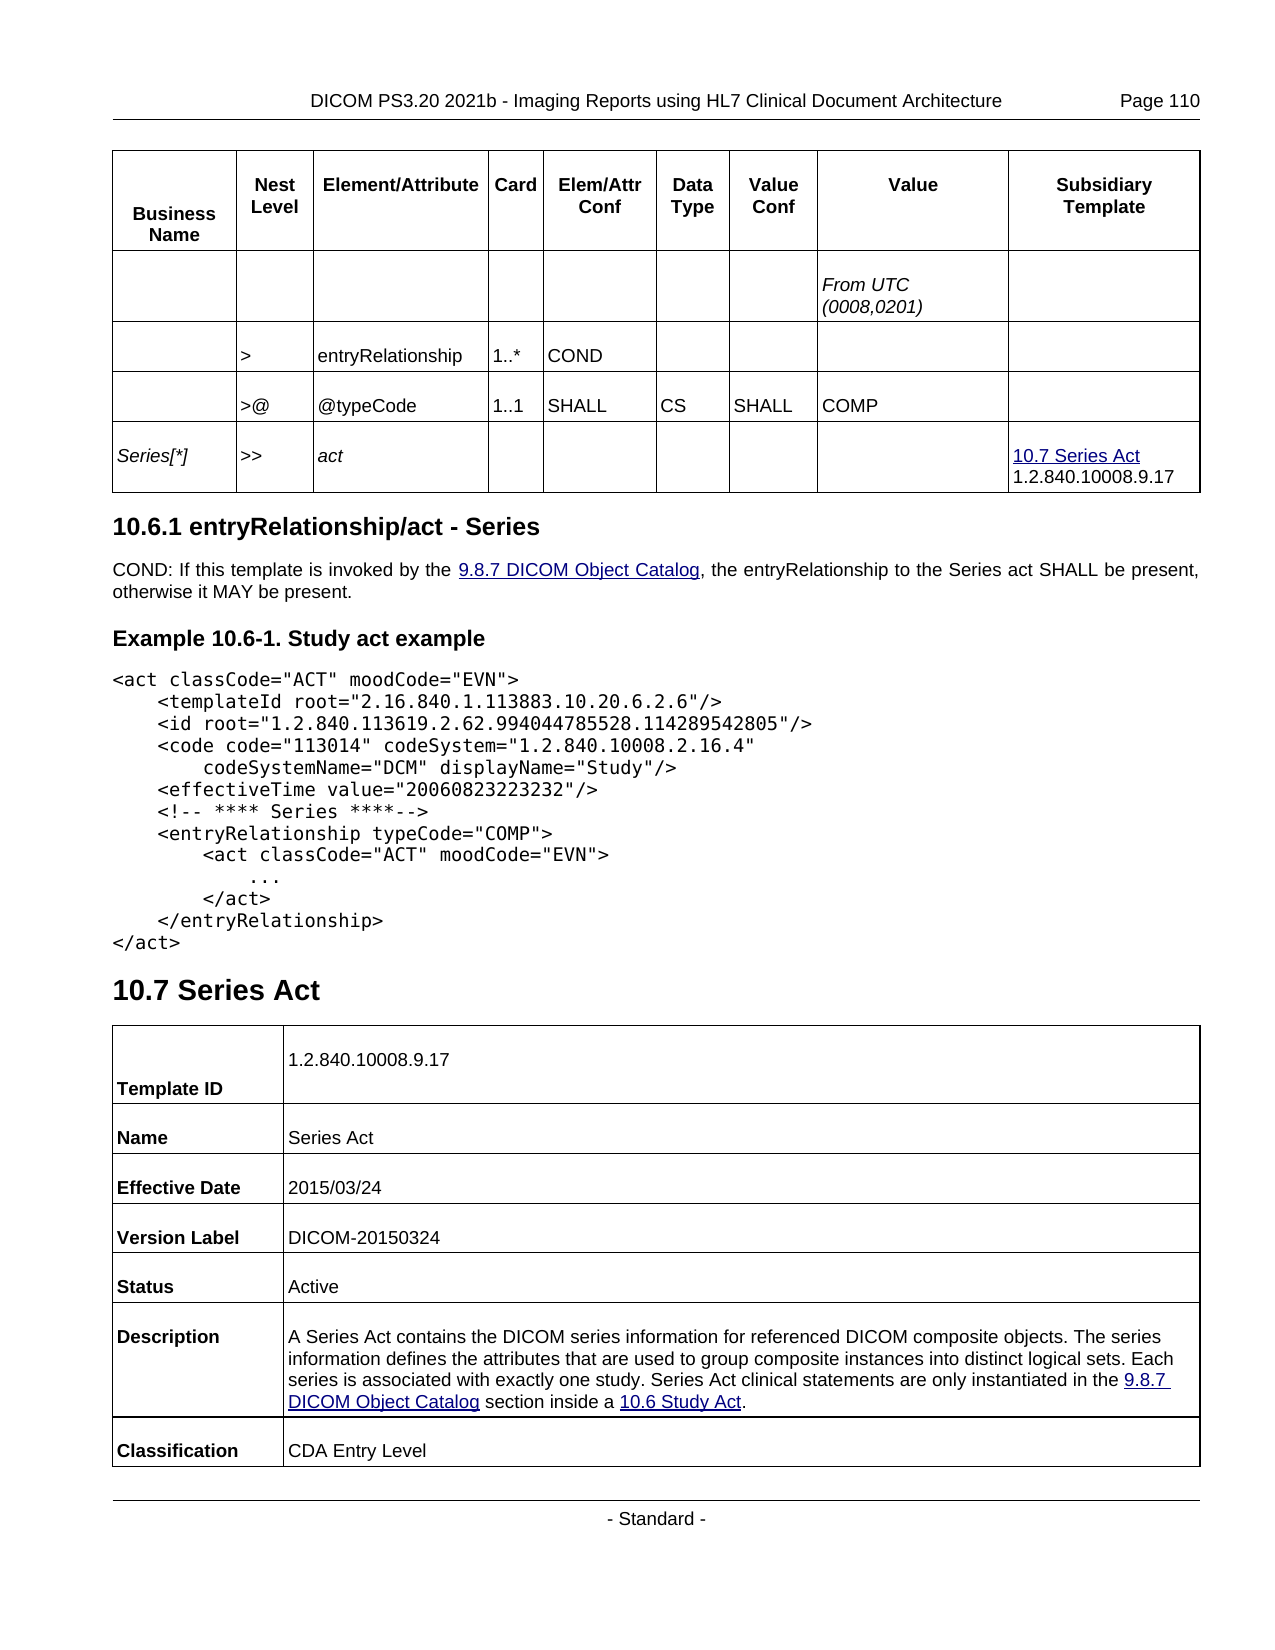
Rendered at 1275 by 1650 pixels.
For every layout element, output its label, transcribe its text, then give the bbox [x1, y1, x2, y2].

table_cell CS [657, 372, 729, 421]
table_cell Status [113, 1253, 283, 1302]
table_cell [730, 322, 817, 371]
table_cell From UTC (0008,0201) [818, 251, 1008, 321]
table_header Business Name [113, 151, 236, 250]
table_cell DICOM-20150324 [284, 1204, 1199, 1252]
table_cell CDA Entry Level [284, 1418, 1199, 1466]
table_cell [489, 422, 543, 492]
table_cell Classification [113, 1418, 283, 1466]
table_cell [657, 322, 729, 371]
table_cell [544, 422, 656, 492]
table_cell entry​Relationship [314, 322, 488, 371]
table_cell SHALL [730, 372, 817, 421]
table_header Elem/Attr Conf [544, 151, 656, 250]
table_header Card [489, 151, 543, 250]
table_cell [1009, 322, 1199, 371]
table_cell 1..1 [489, 372, 543, 421]
table_cell Active [284, 1253, 1199, 1302]
table_header Data Type [657, 151, 729, 250]
table_header Template ID [113, 1026, 283, 1103]
table_cell [1009, 251, 1199, 321]
text COND: If this template is invoked by the 9.8.7 DICOM Object Catalog, the entryRelationship to the Series act SHALL be present, otherwise it MAY be present. [112, 559, 1200, 602]
table_cell [113, 322, 236, 371]
table_cell COMP [818, 372, 1008, 421]
text Example 10.6-1. Study act example [112, 625, 1200, 651]
table_cell [657, 422, 729, 492]
table_cell Series[*] [113, 422, 236, 492]
table_header Element/​Attribute [314, 151, 488, 250]
table_cell 10.7 Series Act 1.2.840.10008.9.17 [1009, 422, 1199, 492]
text 10.7 Series Act [112, 972, 1200, 1006]
table_cell [730, 251, 817, 321]
table_header Subsidiary Template [1009, 151, 1199, 250]
table_header Value Conf [730, 151, 817, 250]
table_cell > [237, 322, 313, 371]
table_header Nest Level [237, 151, 313, 250]
table_cell act [314, 422, 488, 492]
table_cell Series Act [284, 1104, 1199, 1153]
text 10.6.1 entryRelationship/act - Series [112, 512, 1200, 540]
table_cell [113, 372, 236, 421]
table_header Value [818, 151, 1008, 250]
table_cell A Series Act contains the DICOM series information for referenced DICOM composite objects. The series information defines the attributes that are used to group composite instances into distinct logical sets. Each series is associated with exactly one study. Series Act clinical statements are only instantiated in the 9.8.7 DICOM Object Catalog section inside a 10.6 Study Act. [284, 1303, 1199, 1416]
table_cell [818, 422, 1008, 492]
table_cell Name [113, 1104, 283, 1153]
table_cell Effective Date [113, 1154, 283, 1203]
table_cell >> [237, 422, 313, 492]
table_cell >@ [237, 372, 313, 421]
table_cell [314, 251, 488, 321]
table_cell [489, 251, 543, 321]
table_cell [237, 251, 313, 321]
table_cell [730, 422, 817, 492]
table_cell Version Label [113, 1204, 283, 1252]
table_cell COND [544, 322, 656, 371]
text <act classCode="ACT" moodCode="EVN"> <templateId root="2.16.840.1.113883.10.20.6.2.6"/> <id root="1.2.840.113619.2.62.994044785528.114289542805"/> <code code="113014" codeSystem="1.2.840.10008.2.16.4" codeSystemName="DCM" displayName="Study"/> <effectiveTime value="20060823223232"/> <!-- **** Series ****--> <entryRelationship typeCode="COMP"> <act classCode="ACT" moodCode="EVN"> ... </act> </entryRelationship> </act> [112, 669, 1200, 954]
table_cell 2015/03/24 [284, 1154, 1199, 1203]
table_header 1.2.840.10008.9.17 [284, 1026, 1199, 1103]
table_cell 1..* [489, 322, 543, 371]
table_cell [113, 251, 236, 321]
table_cell [544, 251, 656, 321]
table_cell [1009, 372, 1199, 421]
table_cell [657, 251, 729, 321]
table_cell SHALL [544, 372, 656, 421]
table_cell @typeCode [314, 372, 488, 421]
table_cell Description [113, 1303, 283, 1416]
table_cell [818, 322, 1008, 371]
